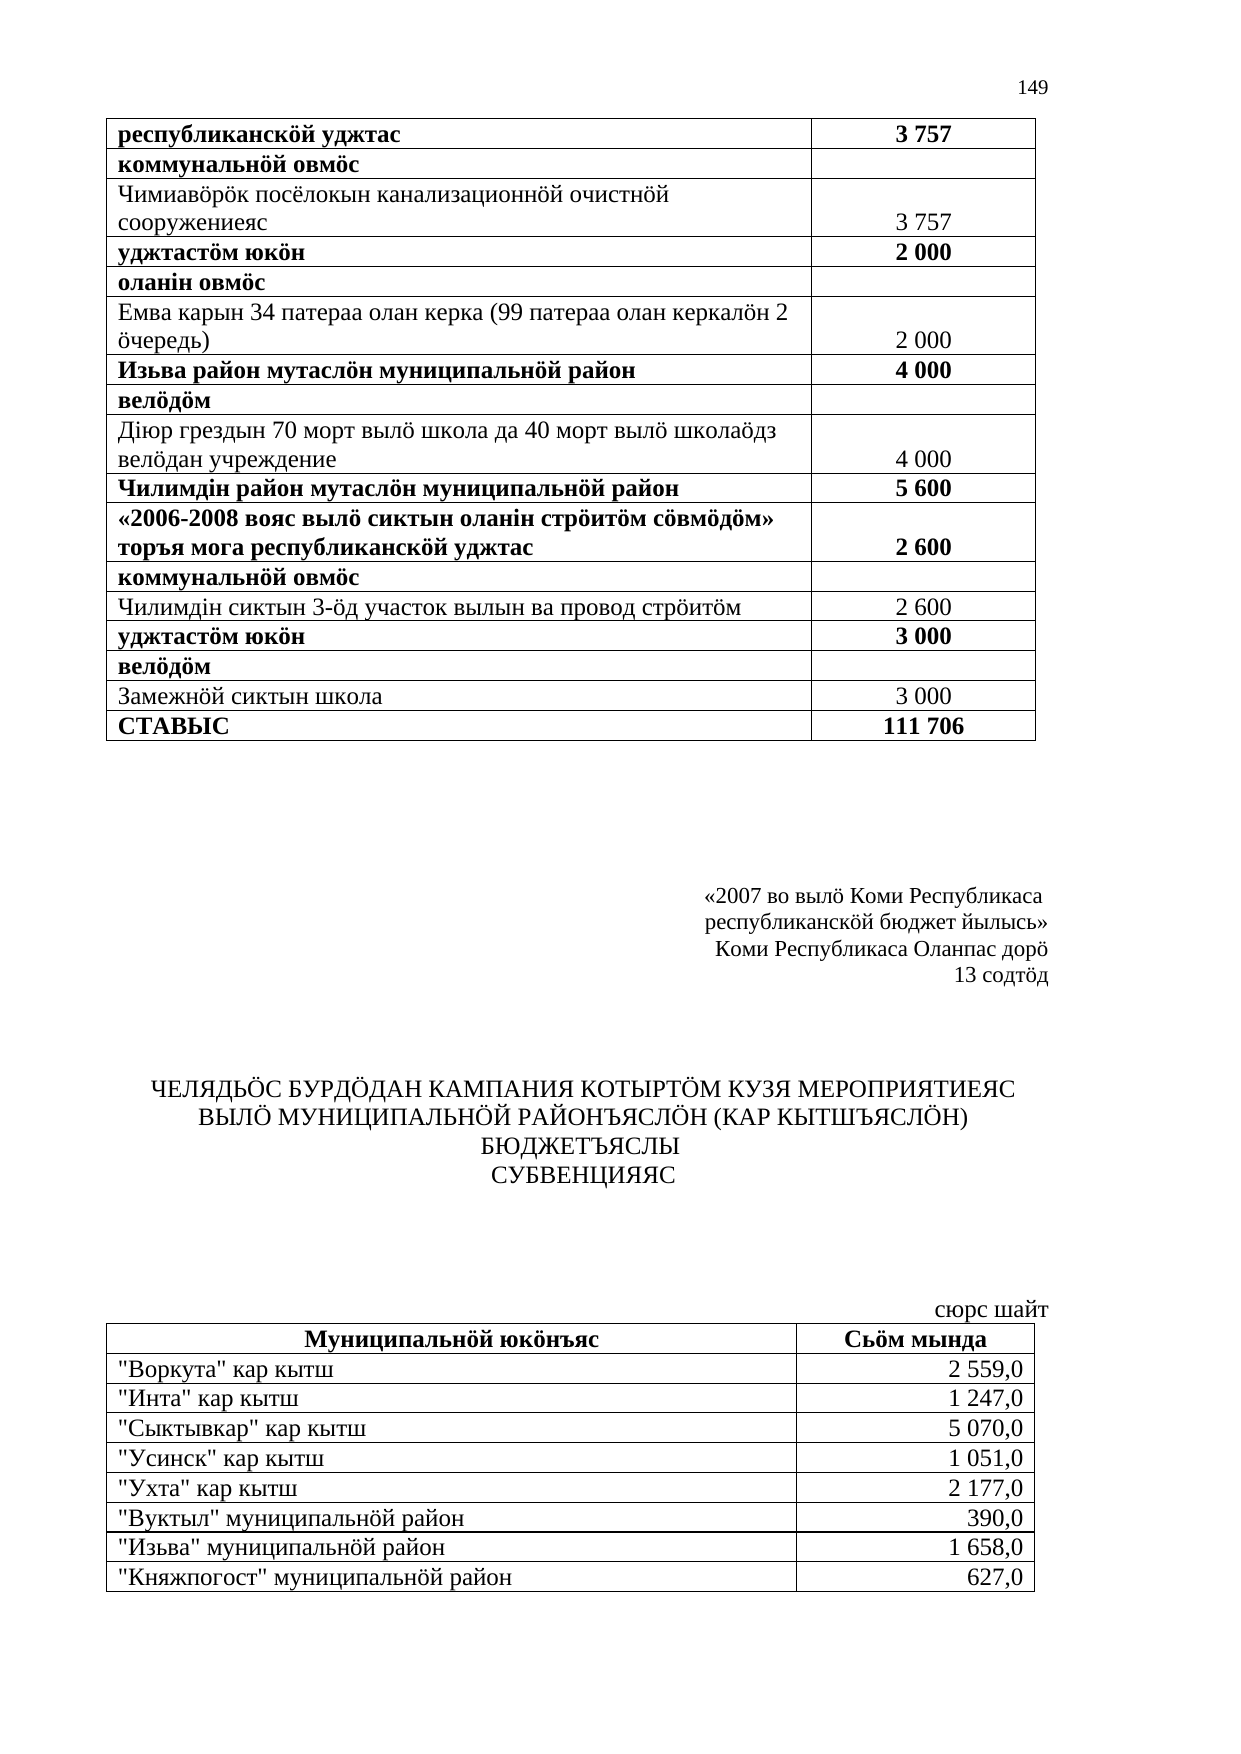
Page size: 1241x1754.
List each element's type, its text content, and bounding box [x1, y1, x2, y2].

table_cell [812, 267, 1035, 296]
table_cell 627,0 [797, 1562, 1034, 1591]
table_cell 2 000 [812, 297, 1035, 354]
table_cell 390,0 [797, 1503, 1034, 1531]
table_cell "Вуктыл" муниципальнöй район [107, 1503, 796, 1531]
table_cell "Воркута" кар кытш [107, 1354, 796, 1382]
table_cell 2 559,0 [797, 1354, 1034, 1382]
table_cell Замежнöй сиктын школа [107, 681, 811, 710]
text республиканскöй бюджет йылысь» [118, 908, 1048, 935]
table_cell 4 000 [812, 355, 1035, 384]
table_cell 1 247,0 [797, 1384, 1034, 1412]
table_cell 4 000 [812, 415, 1035, 472]
table_cell республиканскöй уджтас [107, 119, 811, 148]
table_cell 5 070,0 [797, 1413, 1034, 1442]
text 13 содтöд [118, 961, 1048, 987]
table_cell Изьва район мутаслöн муниципальнöй район [107, 355, 811, 384]
table_cell оланiн овмöс [107, 267, 811, 296]
table_cell уджтастöм юкöн [107, 621, 811, 650]
table_cell Чимиавöрöк посёлокын канализационнöй очистнöй сооружениеяс [107, 179, 811, 236]
text ЧЕЛЯДЬÖС БУРДÖДАН КАМПАНИЯ КОТЫРТÖМ КУЗЯ МЕРОПРИЯТИЕЯС ВЫЛÖ МУНИЦИПАЛЬНÖЙ РАЙОНЪЯСЛÖН (КАР КЫТШЪЯСЛÖН) БЮДЖЕТЪЯСЛЫ [118, 1074, 1048, 1160]
table_cell Емва карын 34 патераа олан керка (99 патераа олан керкалöн 2 öчередь) [107, 297, 811, 354]
table_cell [812, 385, 1035, 414]
table_cell "Ухта" кар кытш [107, 1473, 796, 1502]
table_cell "Усинск" кар кытш [107, 1443, 796, 1472]
table_cell велöдöм [107, 385, 811, 414]
table_cell коммунальнöй овмöс [107, 149, 811, 178]
table_cell 1 051,0 [797, 1443, 1034, 1472]
table_cell уджтастöм юкöн [107, 237, 811, 266]
text СУБВЕНЦИЯЯС [118, 1160, 1048, 1189]
table_cell "Княжпогост" муниципальнöй район [107, 1562, 796, 1591]
table_cell 3 000 [812, 681, 1035, 710]
table_cell "Инта" кар кытш [107, 1384, 796, 1412]
table_cell 2 600 [812, 503, 1035, 561]
table_cell [812, 651, 1035, 680]
table_cell 2 177,0 [797, 1473, 1034, 1502]
table_cell «2006-2008 вояс вылö сиктын оланiн стрöитöм сöвмöдöм» торъя мога республиканскöй уджтас [107, 503, 811, 561]
table_cell 2 000 [812, 237, 1035, 266]
table_cell Чилимдiн сиктын 3-öд участок вылын ва провод стрöитöм [107, 592, 811, 620]
text сюрс шайт [118, 1294, 1048, 1323]
table_cell 3 000 [812, 621, 1035, 650]
table_cell коммунальнöй овмöс [107, 562, 811, 591]
table_cell 2 600 [812, 592, 1035, 620]
table_cell 111 706 [812, 711, 1035, 739]
table_header Сьöм мында [797, 1324, 1034, 1353]
table_cell 5 600 [812, 474, 1035, 502]
table_cell "Сыктывкар" кар кытш [107, 1413, 796, 1442]
table_cell велöдöм [107, 651, 811, 680]
table_cell 3 757 [812, 119, 1035, 148]
table_header Муниципальнöй юкöнъяс [107, 1324, 796, 1353]
table_cell СТАВЫС [107, 711, 811, 739]
table_cell Чилимдiн район мутаслöн муниципальнöй район [107, 474, 811, 502]
table_cell "Изьва" муниципальнöй район [107, 1533, 796, 1561]
table_cell [812, 562, 1035, 591]
text Коми Республикаса Оланпас дорö [118, 935, 1048, 961]
table_cell 3 757 [812, 179, 1035, 236]
table_cell [812, 149, 1035, 178]
table_cell 1 658,0 [797, 1533, 1034, 1561]
table_cell Дiюр грездын 70 морт вылö школа да 40 морт вылö школаöдз велöдан учреждение [107, 415, 811, 472]
text «2007 во вылö Коми Республикаса [118, 882, 1048, 908]
